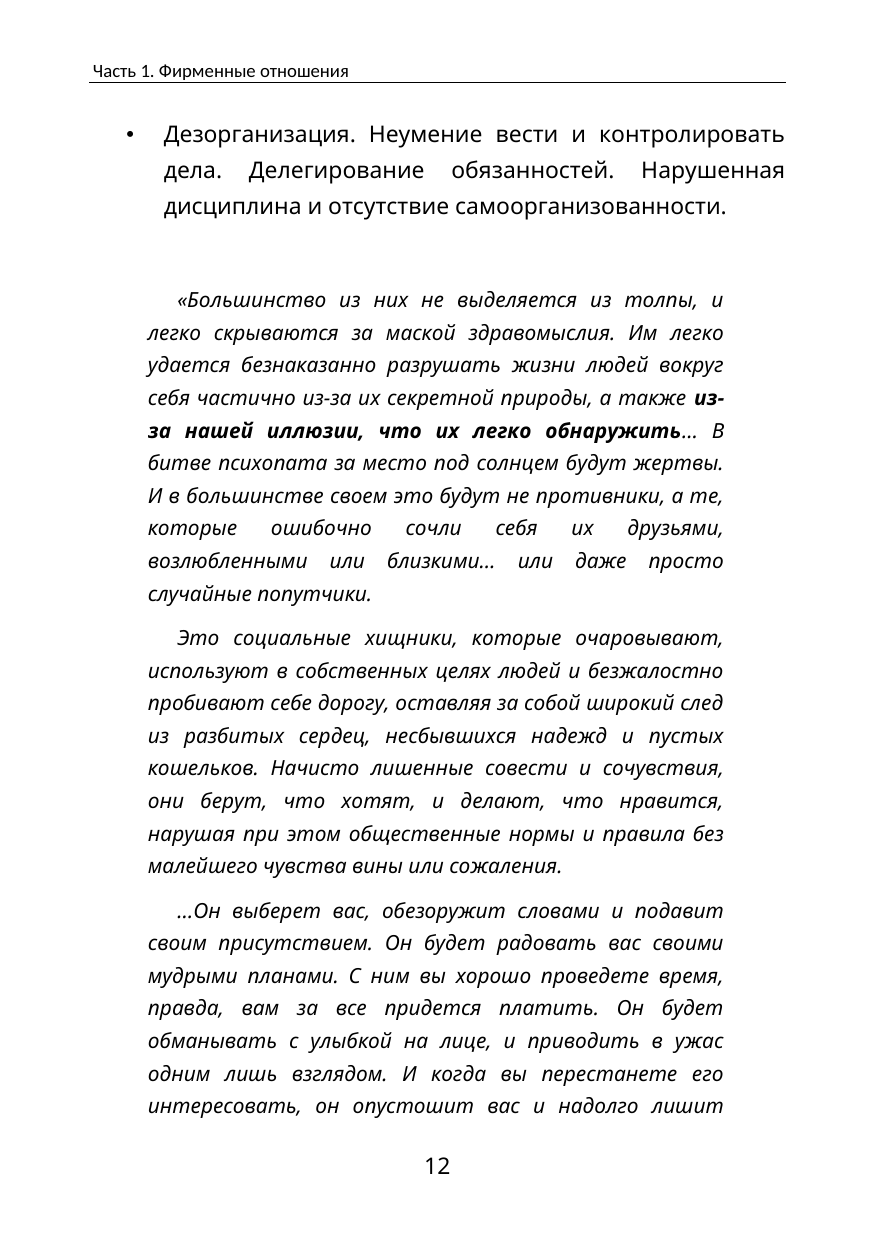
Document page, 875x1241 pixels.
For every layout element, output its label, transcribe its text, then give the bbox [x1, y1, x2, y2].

text Это социальные хищники, которые очаровывают, используют в собственных целях людей и безжалостно пробивают себе дорогу, оставляя за собой широкий след из разбитых сердец, несбывшихся надежд и пустых кошельков. Начисто лишенные совести и сочувствия, они берут, что хотят, и делают, что нравится, нарушая при этом общественные нормы и правила без малейшего чувства вины или сожаления. [148, 623, 726, 880]
list Дезорганизация. Неумение вести и контролировать дела. Делегирование обязанностей. Нарушенная дисциплина и отсутствие самоорганизованности. [126, 118, 786, 221]
text …Он выберет вас, обезоружит словами и подавит своим присутствием. Он будет радовать вас своими мудрыми планами. С ним вы хорошо проведете время, правда, вам за все придется платить. Он будет обманывать с улыбкой на лице, и приводить в ужас одним лишь взглядом. И когда вы перестанете его интересовать, он опустошит вас и надолго лишит [148, 896, 726, 1120]
text «Большинство из них не выделяется из толпы, и легко скрываются за маской здравомыслия. Им легко удается безнаказанно разрушать жизни людей вокруг себя частично из-за их секретной природы, а также из-за нашей иллюзии, что их легко обнаружить… В битве психопата за место под солнцем будут жертвы. И в большинстве своем это будут не противники, а те, которые ошибочно сочли себя их друзьями, возлюбленными или близкими… или даже просто случайные попутчики. [148, 285, 726, 607]
